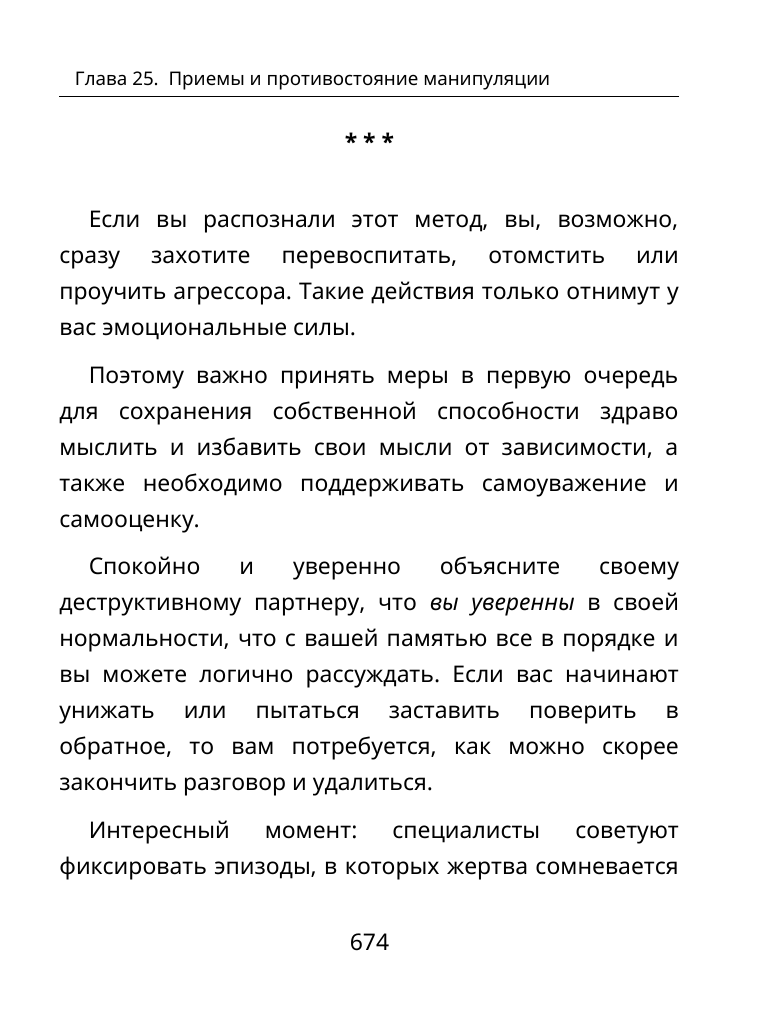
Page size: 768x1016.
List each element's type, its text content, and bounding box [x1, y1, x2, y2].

text Поэтому важно принять меры в первую очередь для сохранения собственной способности здраво мыслить и избавить свои мысли от зависимости, а также необходимо поддерживать самоуважение и самооценку. [59, 359, 679, 534]
text Спокойно и уверенно объясните своему деструктивному партнеру, что вы уверенны в своей нормальности, что с вашей памятью все в порядке и вы можете логично рассуждать. Если вас начинают унижать или пытаться заставить поверить в обратное, то вам потребуется, как можно скорее закончить разговор и удалиться. [59, 550, 679, 797]
text Если вы распознали этот метод, вы, возможно, сразу захотите перевоспитать, отомстить или проучить агрессора. Такие действия только отнимут у вас эмоциональные силы. [59, 203, 679, 342]
text Интересный момент: специалисты советуют фиксировать эпизоды, в которых жертва сомневается [59, 814, 679, 881]
subtitle * * * [59, 126, 679, 157]
